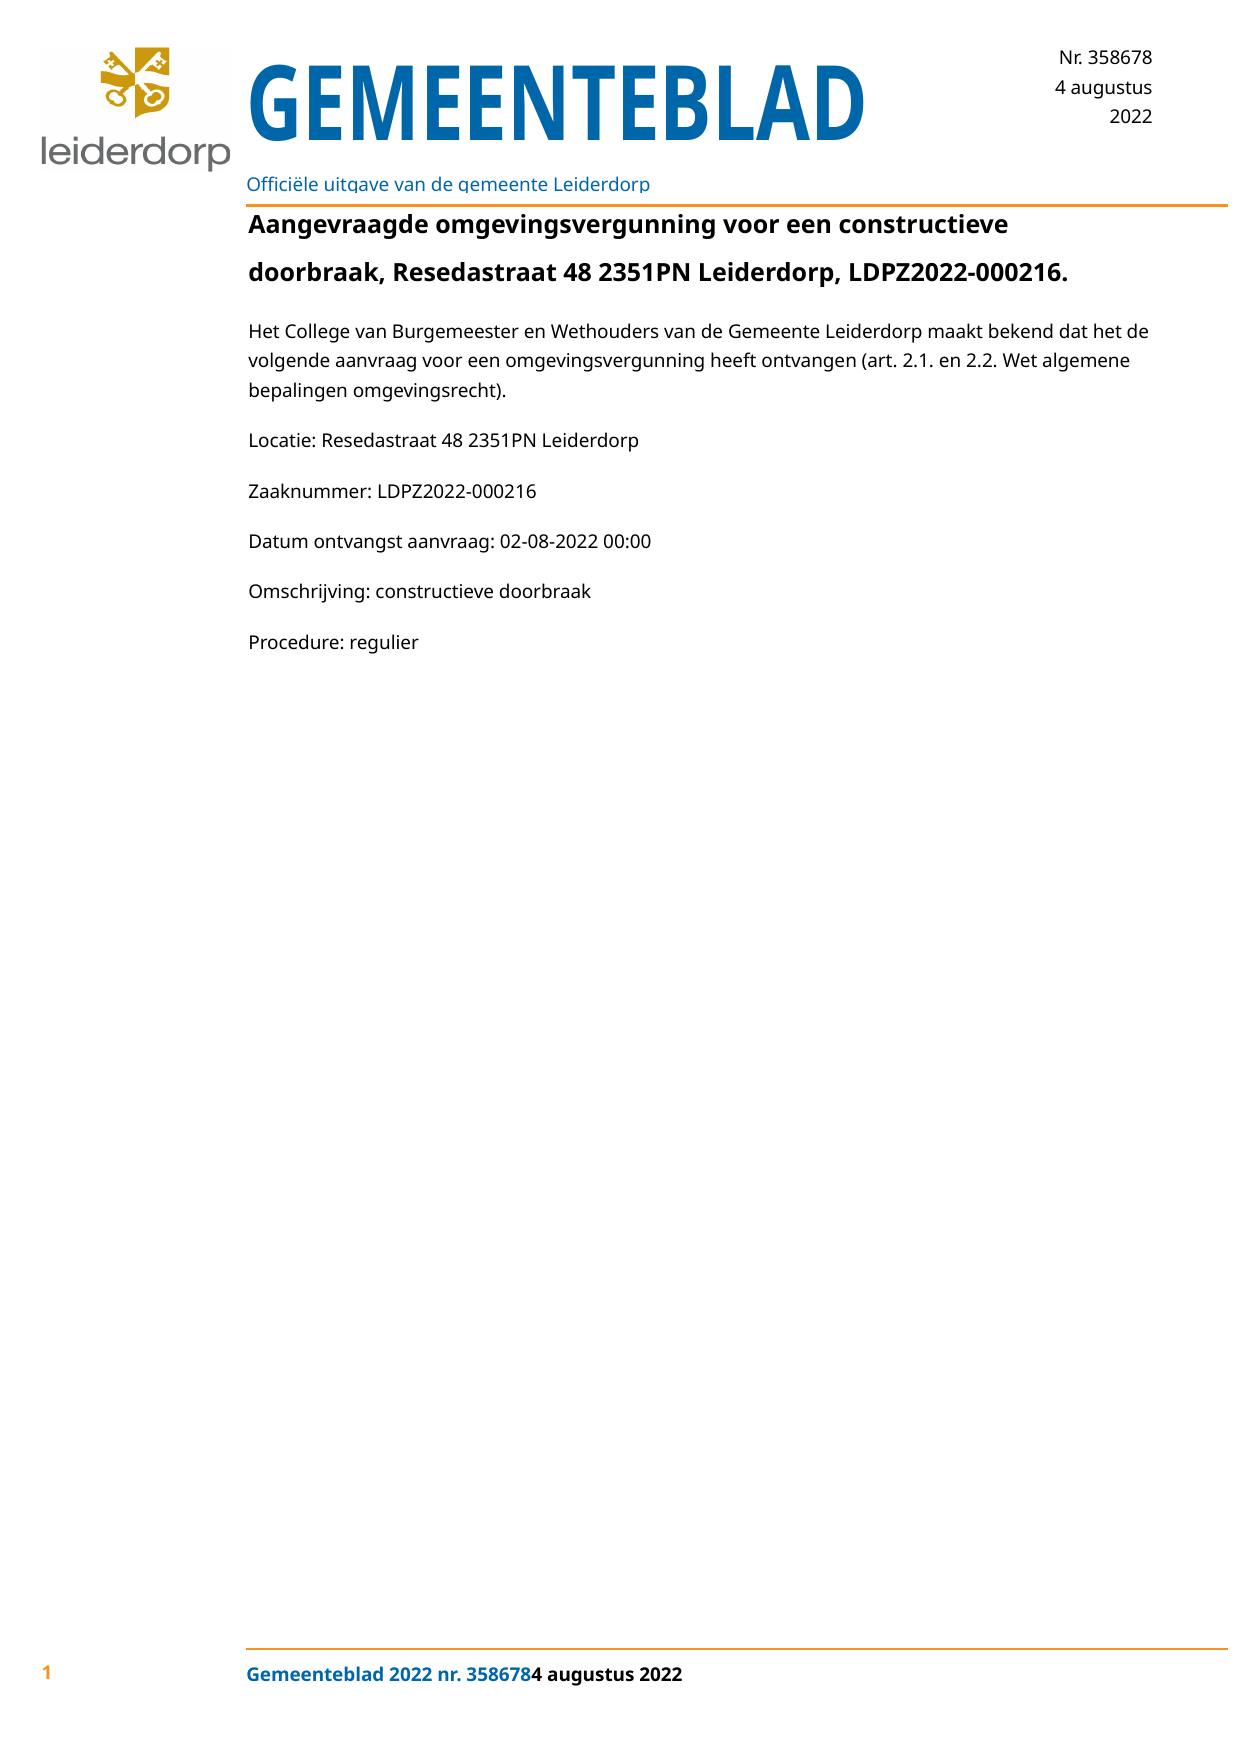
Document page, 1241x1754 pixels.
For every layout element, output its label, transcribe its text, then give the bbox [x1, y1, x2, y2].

text Zaaknummer: LDPZ2022-000216 [248, 478, 1152, 504]
text Procedure: regulier [248, 629, 1152, 655]
picture [41, 47, 231, 172]
text Datum ontvangst aanvraag: 02-08-2022 00:00 [248, 528, 1152, 554]
text Aangevraagde omgevingsvergunning voor een constructieve doorbraak, Resedastraat 48 2351PN Leiderdorp, LDPZ2022-000216. [248, 207, 1152, 288]
text Omschrijving: constructieve doorbraak [248, 579, 1152, 604]
text Locatie: Resedastraat 48 2351PN Leiderdorp [248, 427, 1152, 453]
text Het College van Burgemeester en Wethouders van de Gemeente Leiderdorp maakt bekend dat het de volgende aanvraag voor een omgevingsvergunning heeft ontvangen (art. 2.1. en 2.2. Wet algemene bepalingen omgevingsrecht). [248, 318, 1152, 403]
